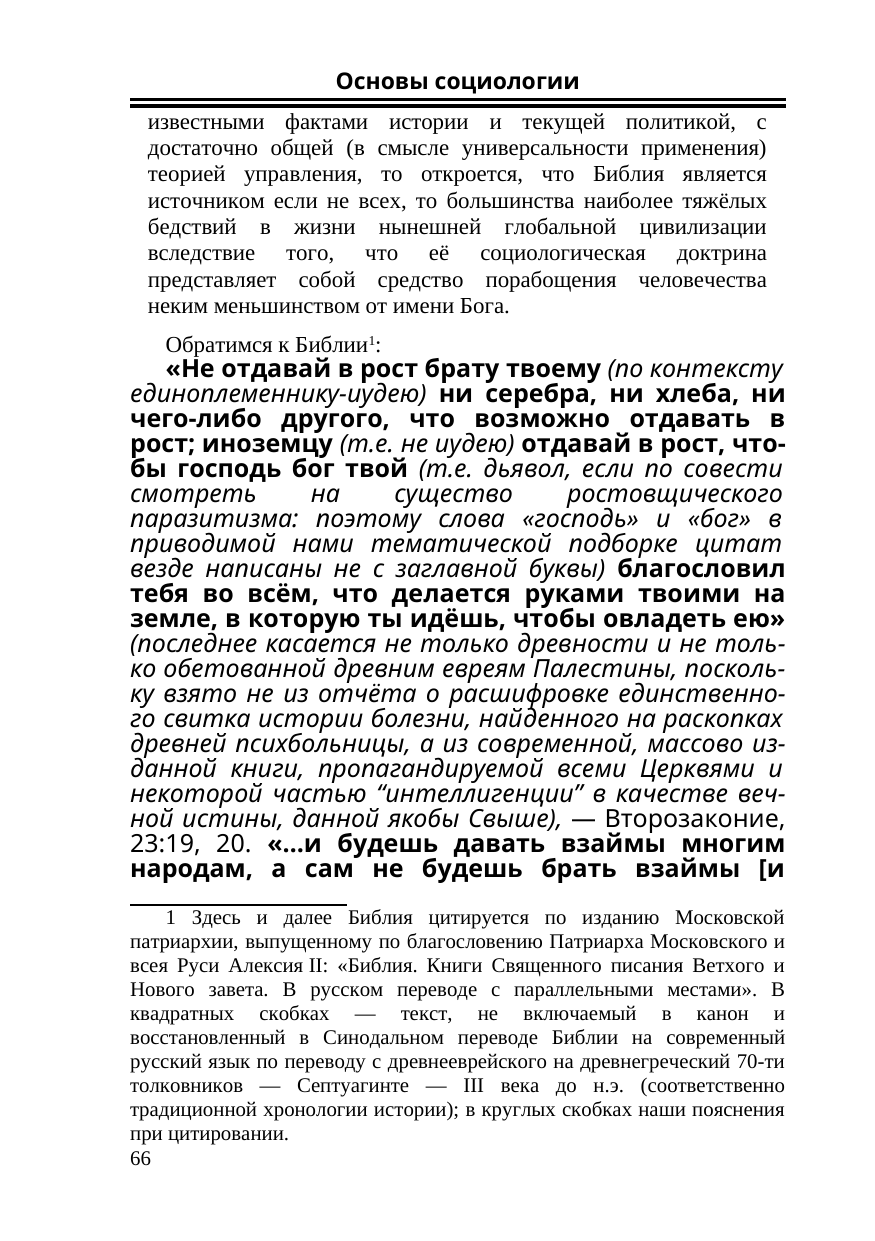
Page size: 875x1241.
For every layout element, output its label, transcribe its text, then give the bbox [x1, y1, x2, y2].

text Здесь и далее Библия цитируется по изданию Московской патриархии, выпущенному по благословению Патриарха Московского и всея Руси Алексия II: «Библия. Книги Священного писания Ветхого и Нового завета. В русском переводе с параллельными местами». В квадратных скобках — текст, не включаемый в канон и восстановленный в Синодальном переводе Библии на современный русский язык по переводу с древнееврейского на древнегреческий 70-ти толковников — Септуагинте — III века до н.э. (соответственно традиционной хронологии истории); в круглых скобках наши пояснения при цитировании. [130, 905, 786, 1145]
text Обратимся к Библии: [130, 331, 786, 357]
text известными фактами истории и текущей политикой, с достаточно общей (в смысле универсальности применения) теорией упра­в­ления, то откроется, что Библия является источником если не всех, то большинства наиболее тяжёлых бедствий в жизни нынешней глобальной цивилизации вследствие того, что её социологическая доктрина представляет собой средство порабощения человечества неким меньшинством от имени Бога. [148, 108, 768, 318]
text «Не отда­вай в рост бра­ту твое­му (по кон­тек­сту еди­но­пле­мен­ни­ку-иу­дею) ни се­реб­ра, ни хле­ба, ни че­го-ли­бо дру­го­го, что воз­мож­но от­да­вать в рост; ино­зем­цу (т.е. не иу­дею) от­да­вай в рост, что­бы гос­подь бог твой (т.е. дья­вол, ес­ли по со­вес­ти смот­реть на су­ще­ст­во ростовщи­ческого паразитизма: поэтому слова «господь» и «бог» в приводимой нами тематической подборке цитат везде написаны не с заглавной буквы) бла­го­сло­вил те­бя во всём, что де­ла­ет­ся ру­ка­ми твои­ми на зем­ле, в ко­то­рую ты идёшь, что­бы овла­деть ею» (по­след­нее ка­са­ет­ся не толь­ко древ­но­сти и не толь­ко обе­то­ван­ной древ­ним ев­ре­ям Па­ле­сти­ны, по­сколь­ку взя­то не из от­чёта о рас­шиф­ров­ке един­ст­вен­но­го свит­ка истории болезни, най­ден­но­го на рас­коп­ках древней психбольницы, а из со­вре­мен­ной, мас­со­во из­дан­ной кни­ги, про­па­ган­ди­руе­мой все­ми Церк­вя­ми и некоторой ча­стью “ин­тел­ли­ген­ции” в ка­че­ст­ве веч­ной ис­ти­ны, дан­ной яко­бы Свы­ше), — Второза­коние, 23:19, 20. «…и бу­дешь давать взаймы многим народам, а сам не будешь брать взаймы [и [130, 357, 786, 882]
